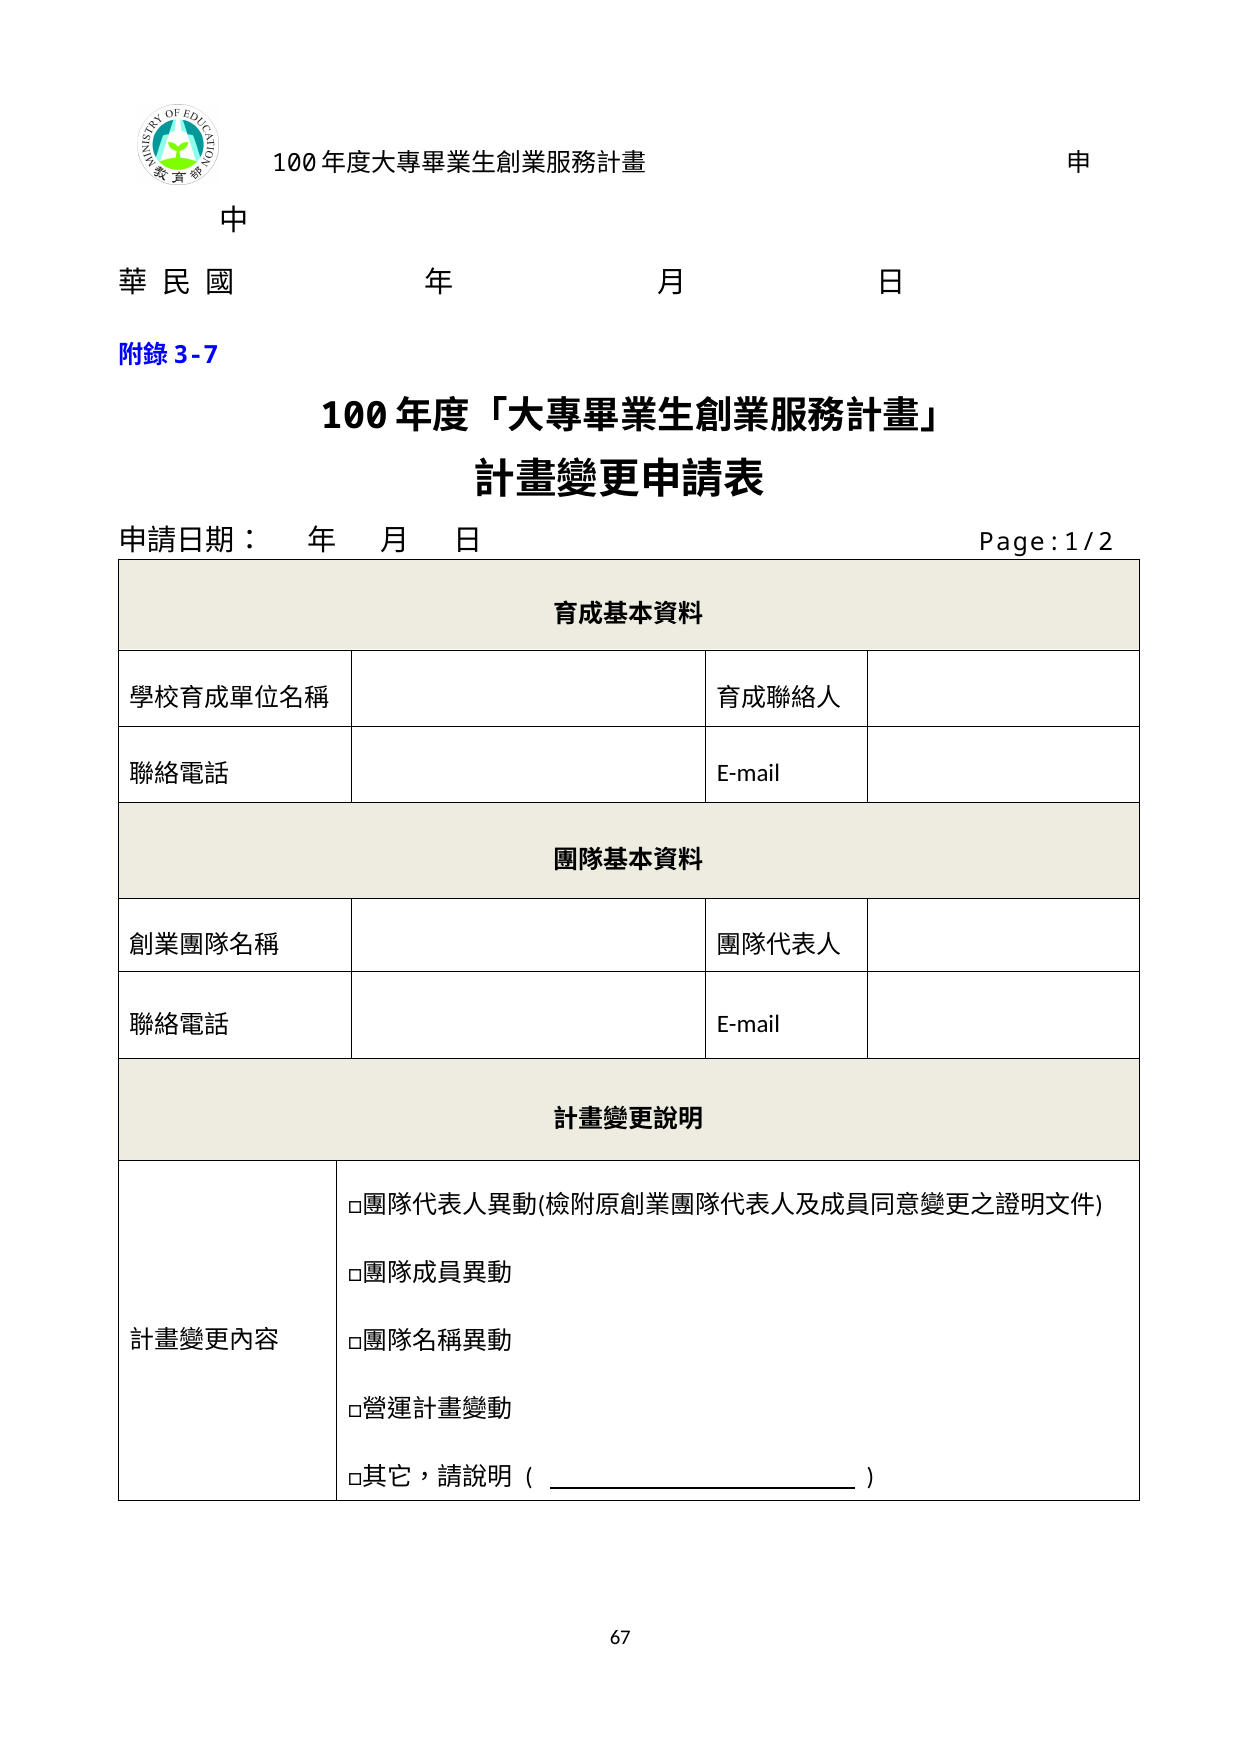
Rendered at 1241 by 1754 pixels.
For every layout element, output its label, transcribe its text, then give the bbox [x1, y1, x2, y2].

text 100年度「大專畢業生創業服務計畫」 [156, 371, 1122, 433]
table_cell 計畫變更說明 [119, 1059, 1139, 1160]
table_cell [352, 727, 705, 802]
table_cell [868, 972, 1139, 1058]
table_cell 創業團隊名稱 [119, 899, 351, 971]
table_cell 計畫變更內容 [119, 1161, 336, 1499]
table_cell E-mail [706, 727, 867, 802]
table_header 育成基本資料 [119, 560, 1139, 649]
table_cell 聯絡電話 [119, 972, 351, 1058]
table_cell [868, 727, 1139, 802]
table_cell 學校育成單位名稱 [119, 651, 351, 726]
table_cell [352, 651, 705, 726]
text 計畫變更申請表 [118, 433, 1120, 496]
table_cell 團隊代表人 [706, 899, 867, 971]
table_cell [868, 651, 1139, 726]
table_cell E-mail [706, 972, 867, 1058]
table_cell □團隊代表人異動(檢附原創業團隊代表人及成員同意變更之證明文件) □團隊成員異動 □團隊名稱異動 □營運計畫變動 □其它，請說明 ( ) [337, 1161, 1139, 1499]
table_cell [352, 972, 705, 1058]
text 申請日期： 年 月 日 Page:1/2 [118, 496, 1122, 558]
text 中 華 民 國 年 月 日 [118, 176, 1122, 301]
table_cell 育成聯絡人 [706, 651, 867, 726]
table_cell [352, 899, 705, 971]
text 附錄3-7 [118, 335, 1122, 371]
table_cell 團隊基本資料 [119, 803, 1139, 898]
table_cell 聯絡電話 [119, 727, 351, 802]
table_cell [868, 899, 1139, 971]
